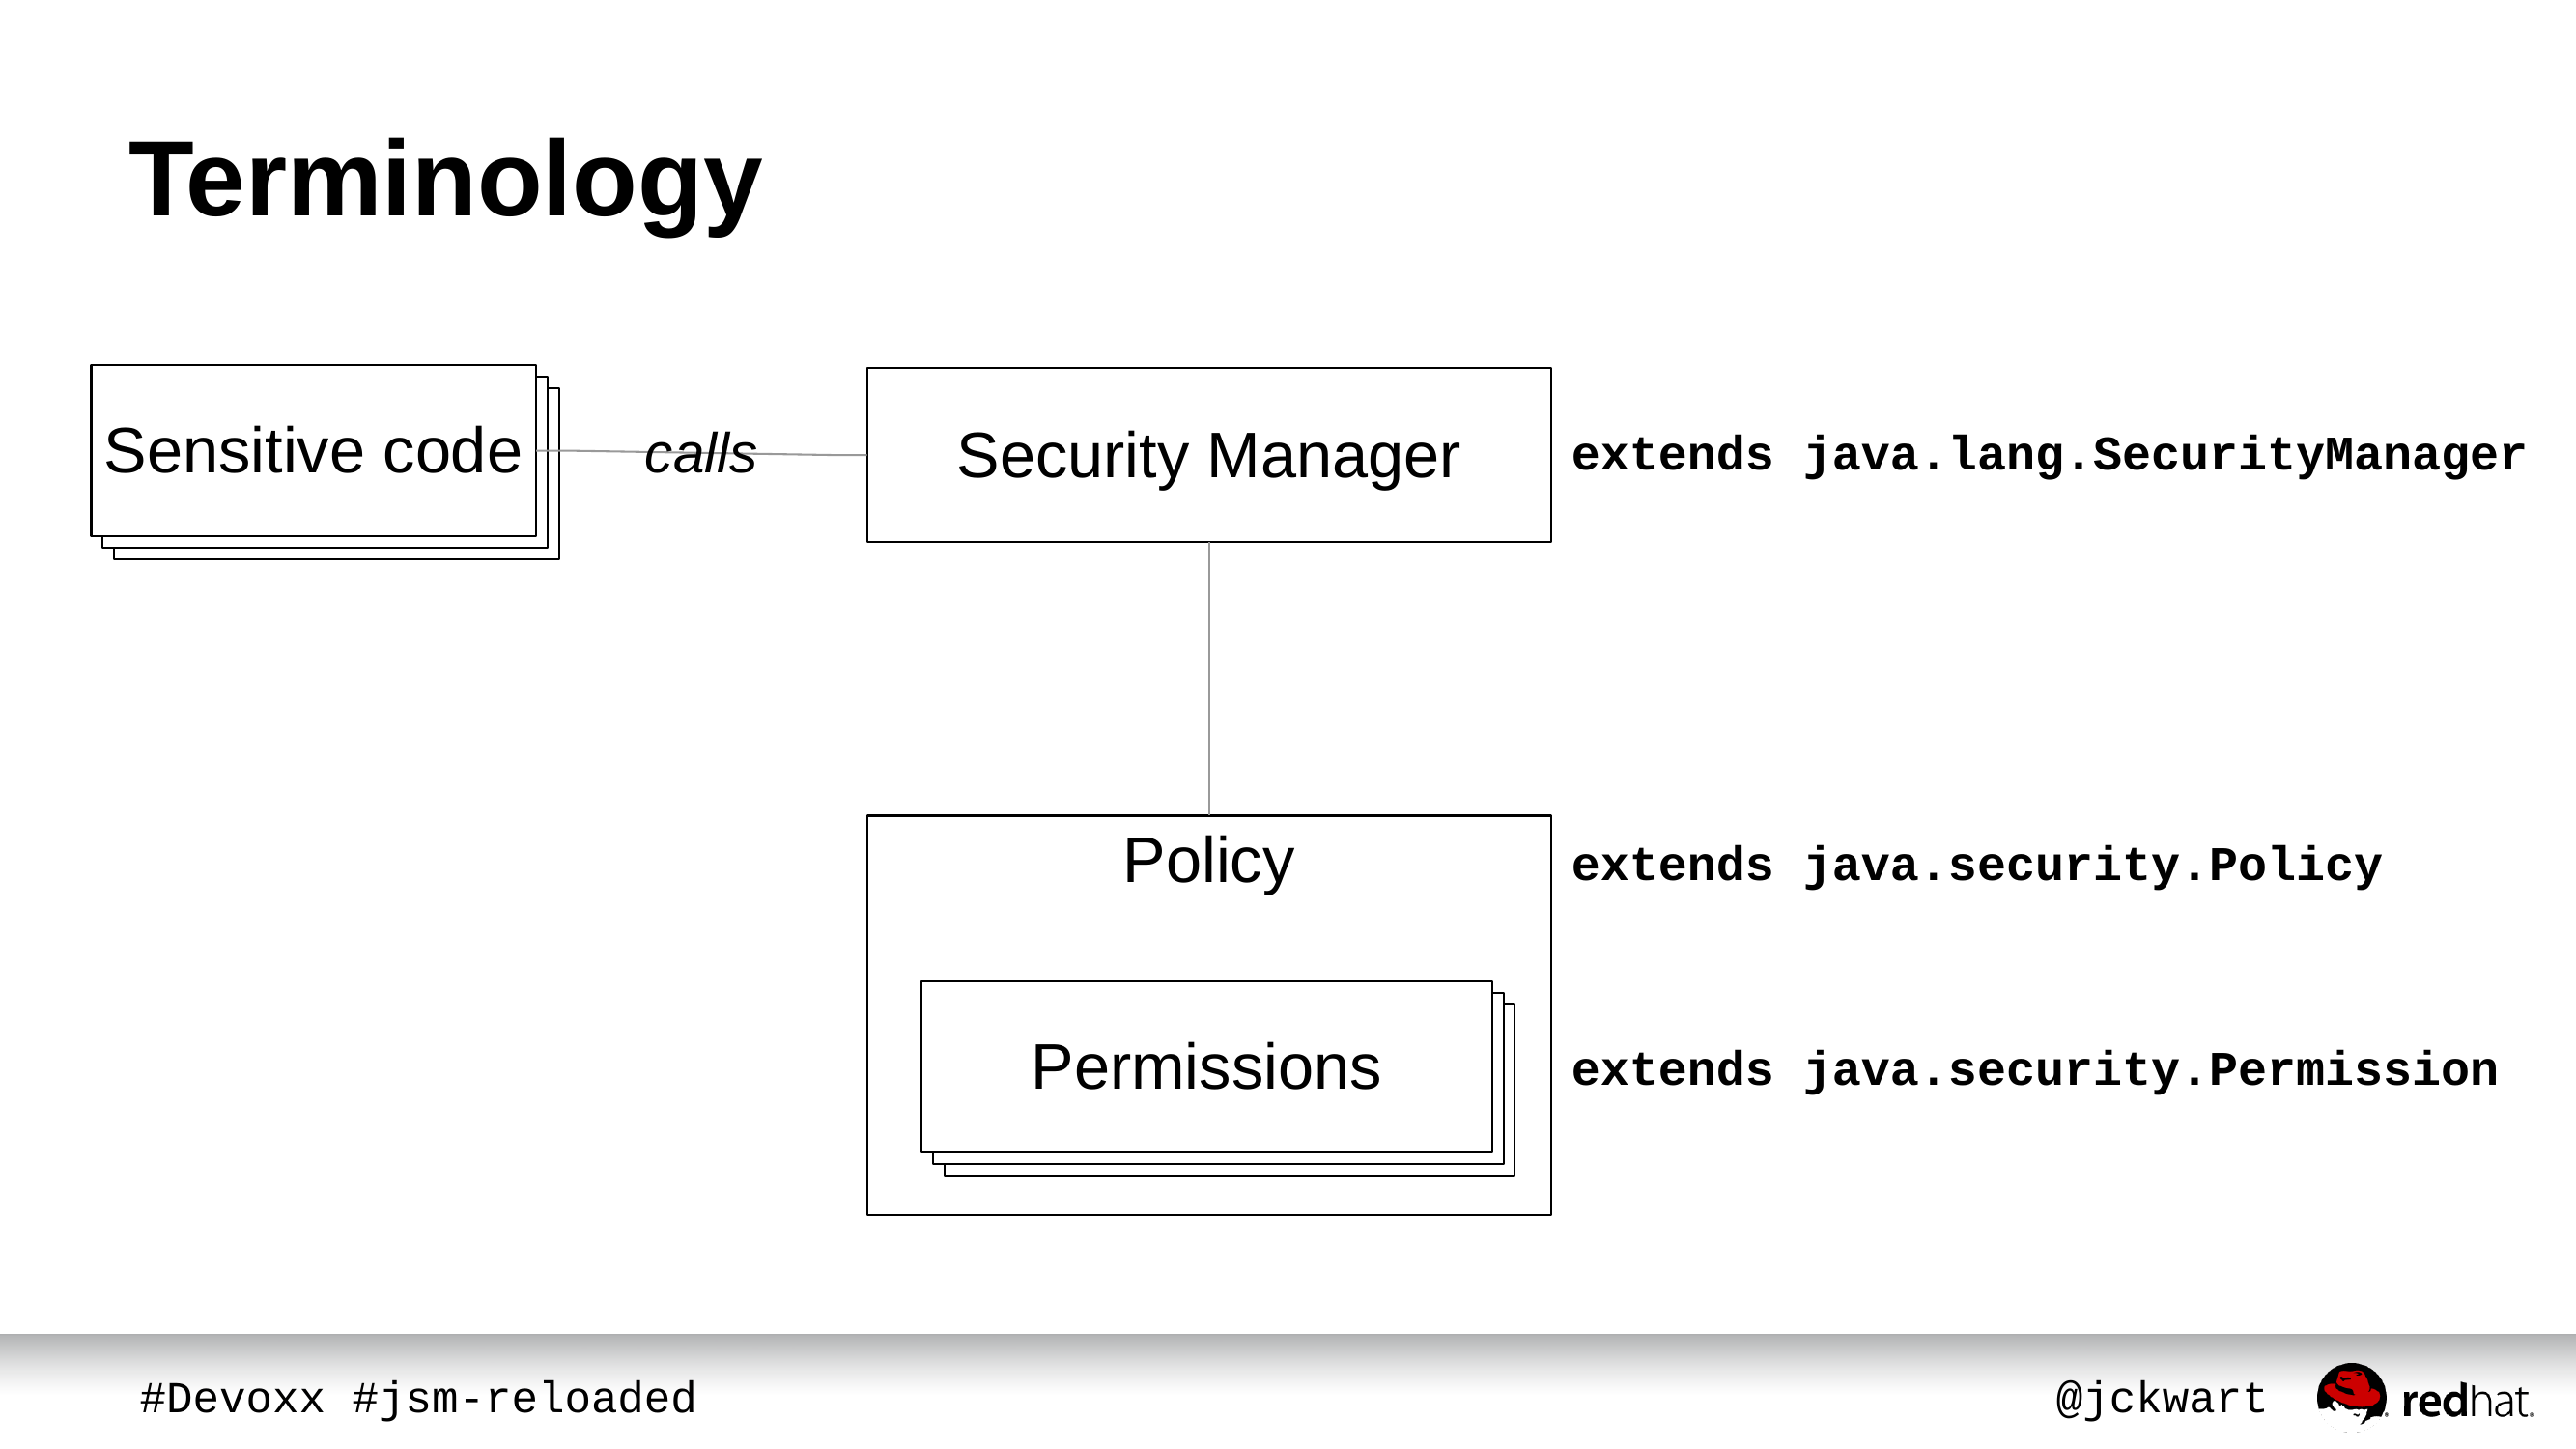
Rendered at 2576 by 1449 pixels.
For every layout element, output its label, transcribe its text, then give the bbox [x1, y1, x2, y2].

text_box Policy [866, 815, 1552, 1215]
text_box Security Manager [866, 368, 1552, 543]
picture [0, 1334, 2576, 1445]
text_box [537, 376, 559, 449]
title Terminology [128, 57, 2448, 300]
text_box extends java.security.Permission [1557, 1037, 2567, 1108]
text_box [102, 452, 559, 559]
text_box extends java.security.Policy [1557, 833, 2567, 903]
text_box Sensitive code [91, 364, 537, 537]
text_box [933, 992, 1515, 1176]
text_box extends java.lang.SecurityManager [1557, 422, 2567, 492]
text_box Permissions [921, 980, 1492, 1152]
